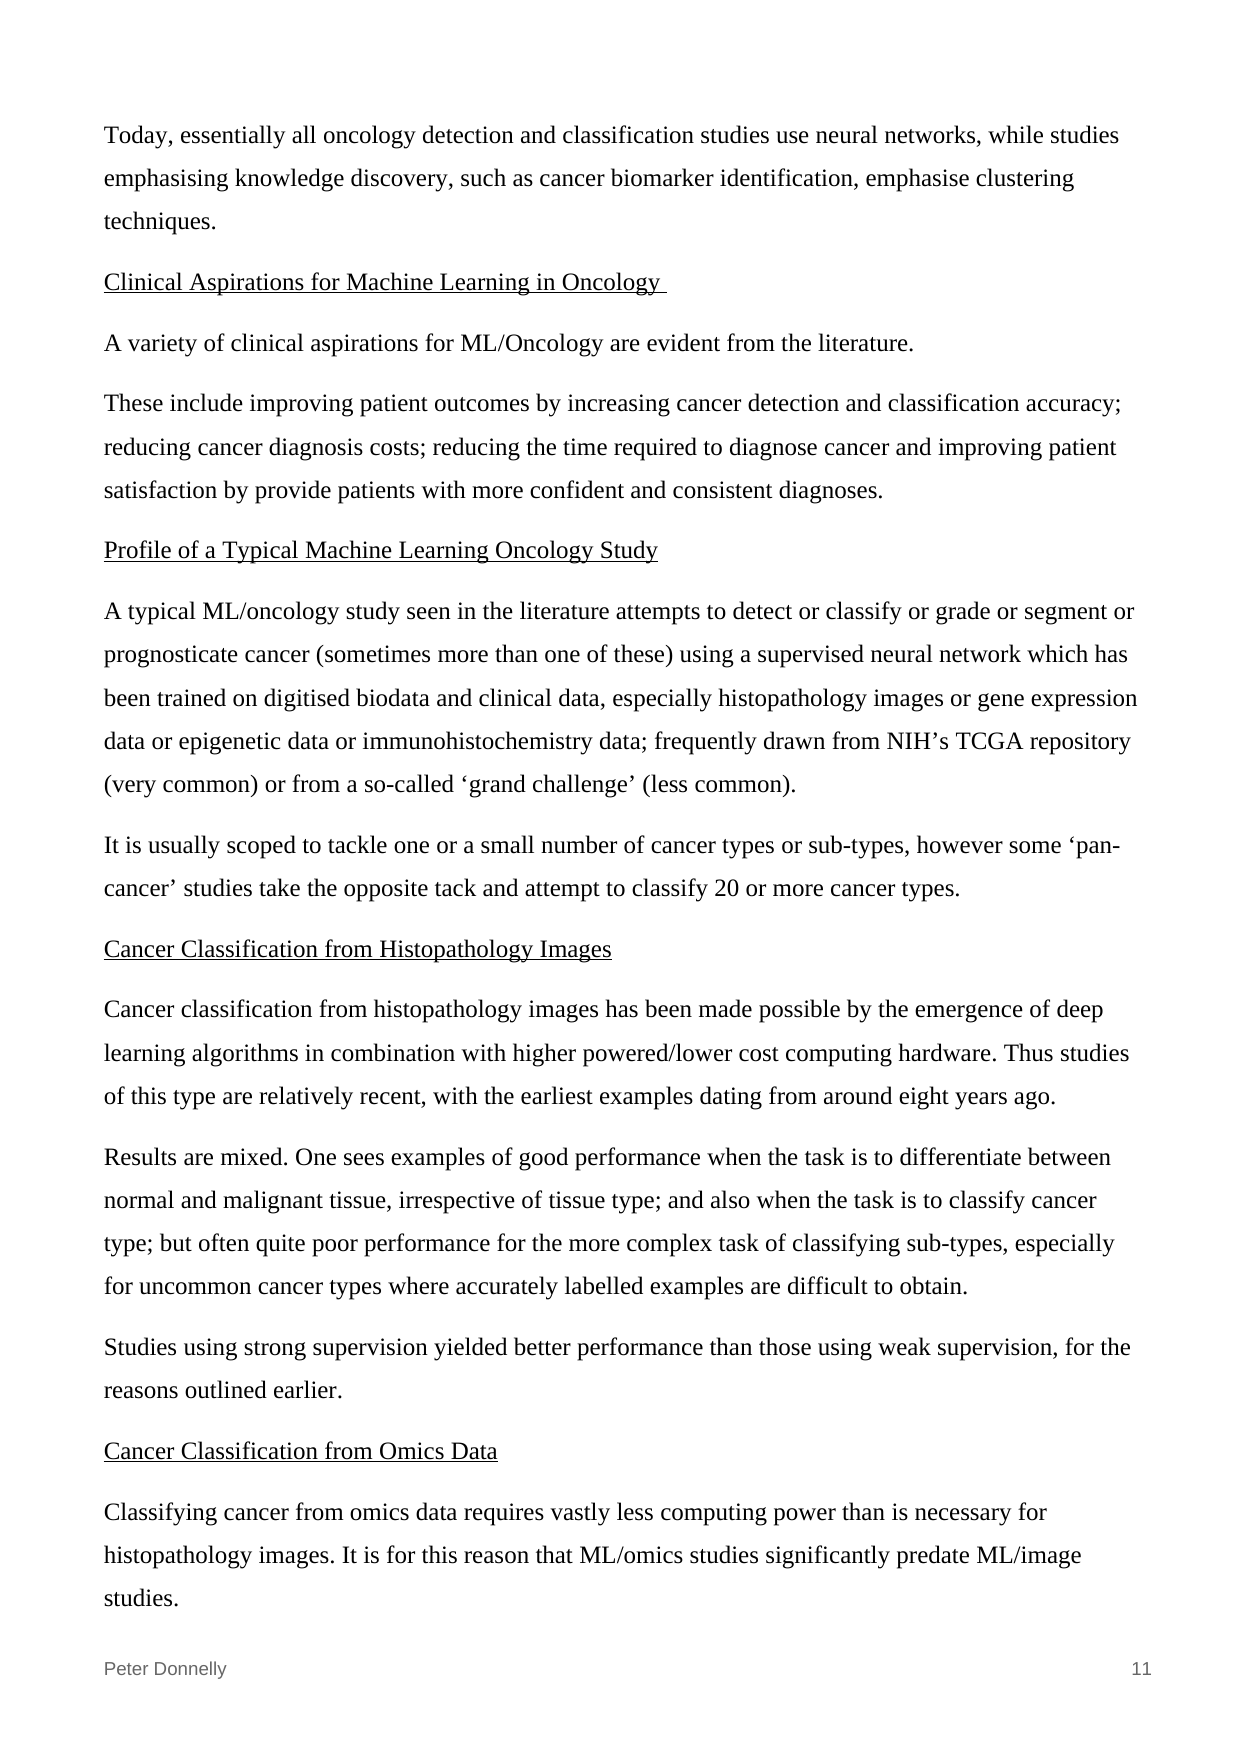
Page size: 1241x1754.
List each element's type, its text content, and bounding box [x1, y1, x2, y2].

text Classifying cancer from omics data requires vastly less computing power than is necessary for histopathology images. It is for this reason that ML/omics studies significantly predate ML/image studies. [103, 1497, 1146, 1612]
text Cancer Classification from Histopathology Images [103, 934, 1146, 962]
text Clinical Aspirations for Machine Learning in Oncology [103, 267, 1146, 296]
text A variety of clinical aspirations for ML/Oncology are evident from the literature. [103, 328, 1146, 356]
text It is usually scoped to tackle one or a small number of cancer types or sub-types, however some ‘pan-cancer’ studies take the opposite tack and attempt to classify 20 or more cancer types. [103, 830, 1146, 902]
text Results are mixed. One sees examples of good performance when the task is to differentiate between normal and malignant tissue, irrespective of tissue type; and also when the task is to classify cancer type; but often quite poor performance for the more complex task of classifying sub-types, especially for uncommon cancer types where accurately labelled examples are difficult to obtain. [103, 1142, 1146, 1300]
text These include improving patient outcomes by increasing cancer detection and classification accuracy; reducing cancer diagnosis costs; reducing the time required to diagnose cancer and improving patient satisfaction by provide patients with more confident and consistent diagnoses. [103, 388, 1146, 503]
text Cancer Classification from Omics Data [103, 1436, 1146, 1464]
text Today, essentially all oncology detection and classification studies use neural networks, while studies emphasising knowledge discovery, such as cancer biomarker identification, emphasise clustering techniques. [103, 120, 1146, 235]
text A typical ML/oncology study seen in the literature attempts to detect or classify or grade or segment or prognosticate cancer (sometimes more than one of these) using a supervised neural network which has been trained on digitised biodata and clinical data, especially histopathology images or gene expression data or epigenetic data or immunohistochemistry data; frequently drawn from NIH’s TCGA repository (very common) or from a so-called ‘grand challenge’ (less common). [103, 596, 1146, 798]
text Profile of a Typical Machine Learning Oncology Study [103, 536, 1146, 564]
text Studies using strong supervision yielded better performance than those using weak supervision, for the reasons outlined earlier. [103, 1332, 1146, 1404]
text Cancer classification from histopathology images has been made possible by the emergence of deep learning algorithms in combination with higher powered/lower cost computing hardware. Thus studies of this type are relatively recent, with the earliest examples dating from around eight years ago. [103, 994, 1146, 1109]
